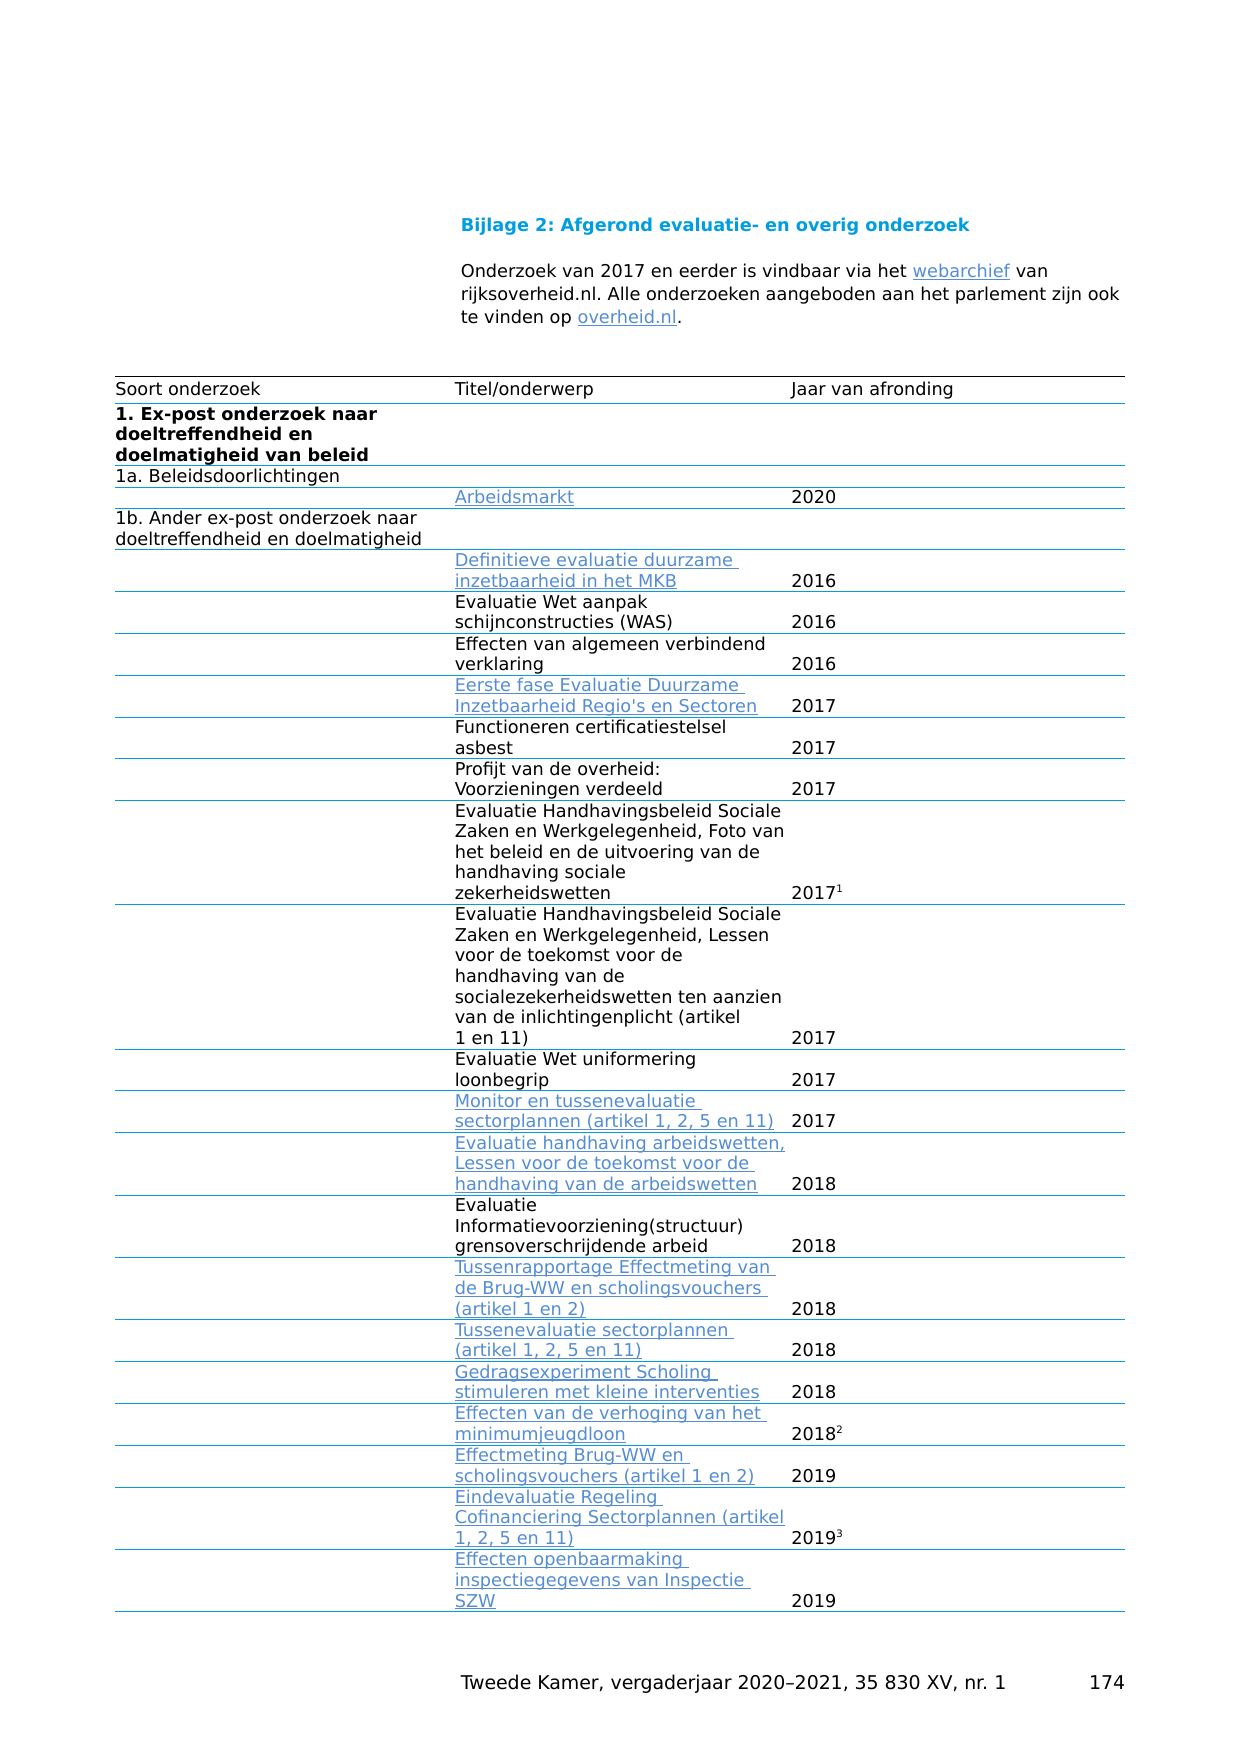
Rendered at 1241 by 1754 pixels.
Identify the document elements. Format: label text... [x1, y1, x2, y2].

table_cell 2020 [788, 488, 1125, 508]
table_cell [452, 466, 788, 486]
table_cell 1a. Beleidsdoorlichtingen [115, 466, 452, 486]
table_cell Eindevaluatie Regeling Cofinanciering Sectorplannen (artikel 1, 2, 5 en 11) [452, 1488, 788, 1549]
table_cell [115, 1404, 452, 1444]
table_cell 2018 [788, 1362, 1125, 1403]
table_cell [788, 466, 1125, 486]
table_cell Effectmeting Brug-WW en scholingsvouchers (artikel 1 en 2) [452, 1446, 788, 1486]
table_cell Tussenevaluatie sectorplannen (artikel 1, 2, 5 en 11) [452, 1320, 788, 1361]
table_cell 2018 [788, 1133, 1125, 1194]
table_cell [115, 718, 452, 758]
table_cell Soort onderzoek [115, 377, 452, 403]
table_cell [115, 1133, 452, 1194]
table_cell Eerste fase Evaluatie Duurzame Inzetbaarheid Regio's en Sectoren [452, 676, 788, 716]
table_cell 20171 [788, 801, 1125, 904]
table_cell Profijt van de overheid: Voorzieningen verdeeld [452, 759, 788, 800]
table_cell [115, 1362, 452, 1403]
table_cell 2019 [788, 1446, 1125, 1486]
table_cell [115, 1091, 452, 1132]
table_cell 2018 [788, 1258, 1125, 1319]
table_cell [115, 1446, 452, 1486]
table_cell [452, 404, 788, 465]
table_cell Definitieve evaluatie duurzame inzetbaarheid in het MKB [452, 550, 788, 591]
table_cell 2017 [788, 905, 1125, 1048]
table_cell [115, 1320, 452, 1361]
table_cell [115, 1488, 452, 1549]
table_cell Effecten van de verhoging van het minimumjeugdloon [452, 1404, 788, 1444]
table_cell 20182 [788, 1404, 1125, 1444]
table_cell 2019 [788, 1550, 1125, 1611]
table_cell 2018 [788, 1320, 1125, 1361]
table_cell 2016 [788, 634, 1125, 675]
table_cell [115, 1258, 452, 1319]
table_cell [115, 1196, 452, 1257]
table_cell [788, 404, 1125, 465]
table_cell 2017 [788, 676, 1125, 716]
table_cell [115, 634, 452, 675]
table_cell [115, 1050, 452, 1090]
table_cell 1b. Ander ex-post onderzoek naar doeltreffendheid en doelmatigheid [115, 509, 452, 549]
table_cell Tussenrapportage Effectmeting van de Brug-WW en scholingsvouchers (artikel 1 en 2) [452, 1258, 788, 1319]
table_cell Functioneren certificatiestelsel asbest [452, 718, 788, 758]
table_cell 1. Ex-post onderzoek naar doeltreffendheid en doelmatigheid van beleid [115, 404, 452, 465]
table_cell [115, 1550, 452, 1611]
text Onderzoek van 2017 en eerder is vindbaar via het webarchief van rijksoverheid.nl. Alle onderzoeken aangeboden aan het parlement zijn ook te vinden op overheid.nl. [461, 259, 1125, 328]
table_cell Effecten van algemeen verbindend verklaring [452, 634, 788, 675]
table_cell [452, 509, 788, 549]
table_cell 2017 [788, 1050, 1125, 1090]
table_cell 2018 [788, 1196, 1125, 1257]
table_cell [115, 676, 452, 716]
table_cell 2016 [788, 592, 1125, 633]
table_cell 2017 [788, 759, 1125, 800]
table_header Tabel 122 Artikel 1 - Arbeidsmarkt [115, 351, 1125, 376]
table_cell Arbeidsmarkt [452, 488, 788, 508]
table_cell Titel/onderwerp [452, 377, 788, 403]
table_cell Evaluatie Informatievoorziening(structuur) grensoverschrijdende arbeid [452, 1196, 788, 1257]
table_cell Evaluatie Handhavingsbeleid Sociale Zaken en Werkgelegenheid, Lessen voor de toekomst voor de handhaving van de socialezekerheidswetten ten aanzien van de inlichtingenplicht (artikel 1 en 11) [452, 905, 788, 1048]
table_cell 20193 [788, 1488, 1125, 1549]
table_cell [115, 592, 452, 633]
table_cell Evaluatie handhaving arbeidswetten, Lessen voor de toekomst voor de handhaving van de arbeidswetten [452, 1133, 788, 1194]
table_cell [115, 759, 452, 800]
table_cell Evaluatie Handhavingsbeleid Sociale Zaken en Werkgelegenheid, Foto van het beleid en de uitvoering van de handhaving sociale zekerheidswetten [452, 801, 788, 904]
table_cell 2016 [788, 550, 1125, 591]
table_cell Jaar van afronding [788, 377, 1125, 403]
table_cell Gedragsexperiment Scholing stimuleren met kleine interventies [452, 1362, 788, 1403]
table_cell 2017 [788, 1091, 1125, 1132]
table_cell [115, 905, 452, 1048]
table_cell Monitor en tussenevaluatie sectorplannen (artikel 1, 2, 5 en 11) [452, 1091, 788, 1132]
table_cell [115, 801, 452, 904]
title Bijlage 2: Afgerond evaluatie- en overig onderzoek [461, 213, 1125, 236]
table_cell [115, 488, 452, 508]
table_cell 2017 [788, 718, 1125, 758]
table_cell Evaluatie Wet uniformering loonbegrip [452, 1050, 788, 1090]
table_cell Effecten openbaarmaking inspectiegegevens van Inspectie SZW [452, 1550, 788, 1611]
table_cell [115, 550, 452, 591]
table_cell [788, 509, 1125, 549]
table_cell Evaluatie Wet aanpak schijnconstructies (WAS) [452, 592, 788, 633]
